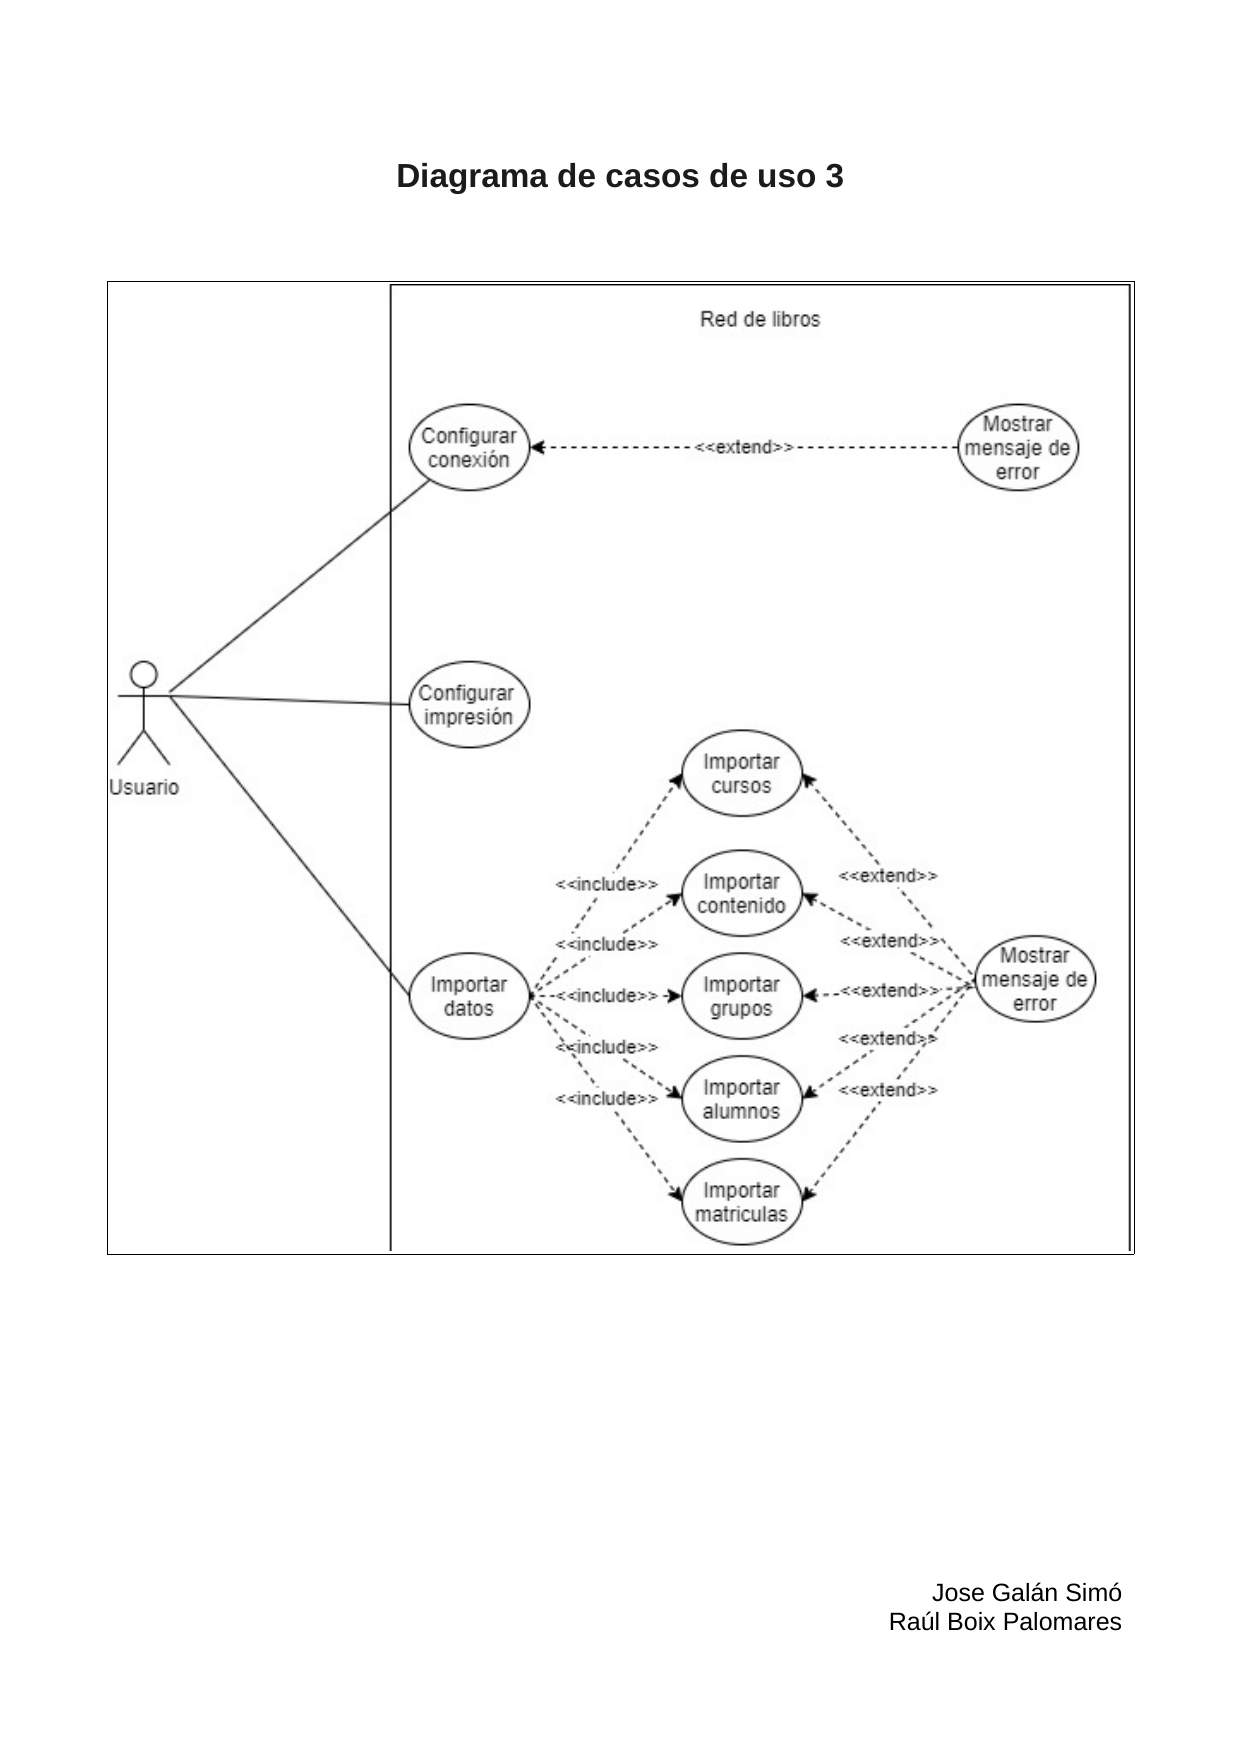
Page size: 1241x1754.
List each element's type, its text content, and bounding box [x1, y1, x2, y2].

text Diagrama de casos de uso 3 [118, 156, 1122, 195]
picture [109, 284, 1131, 1251]
